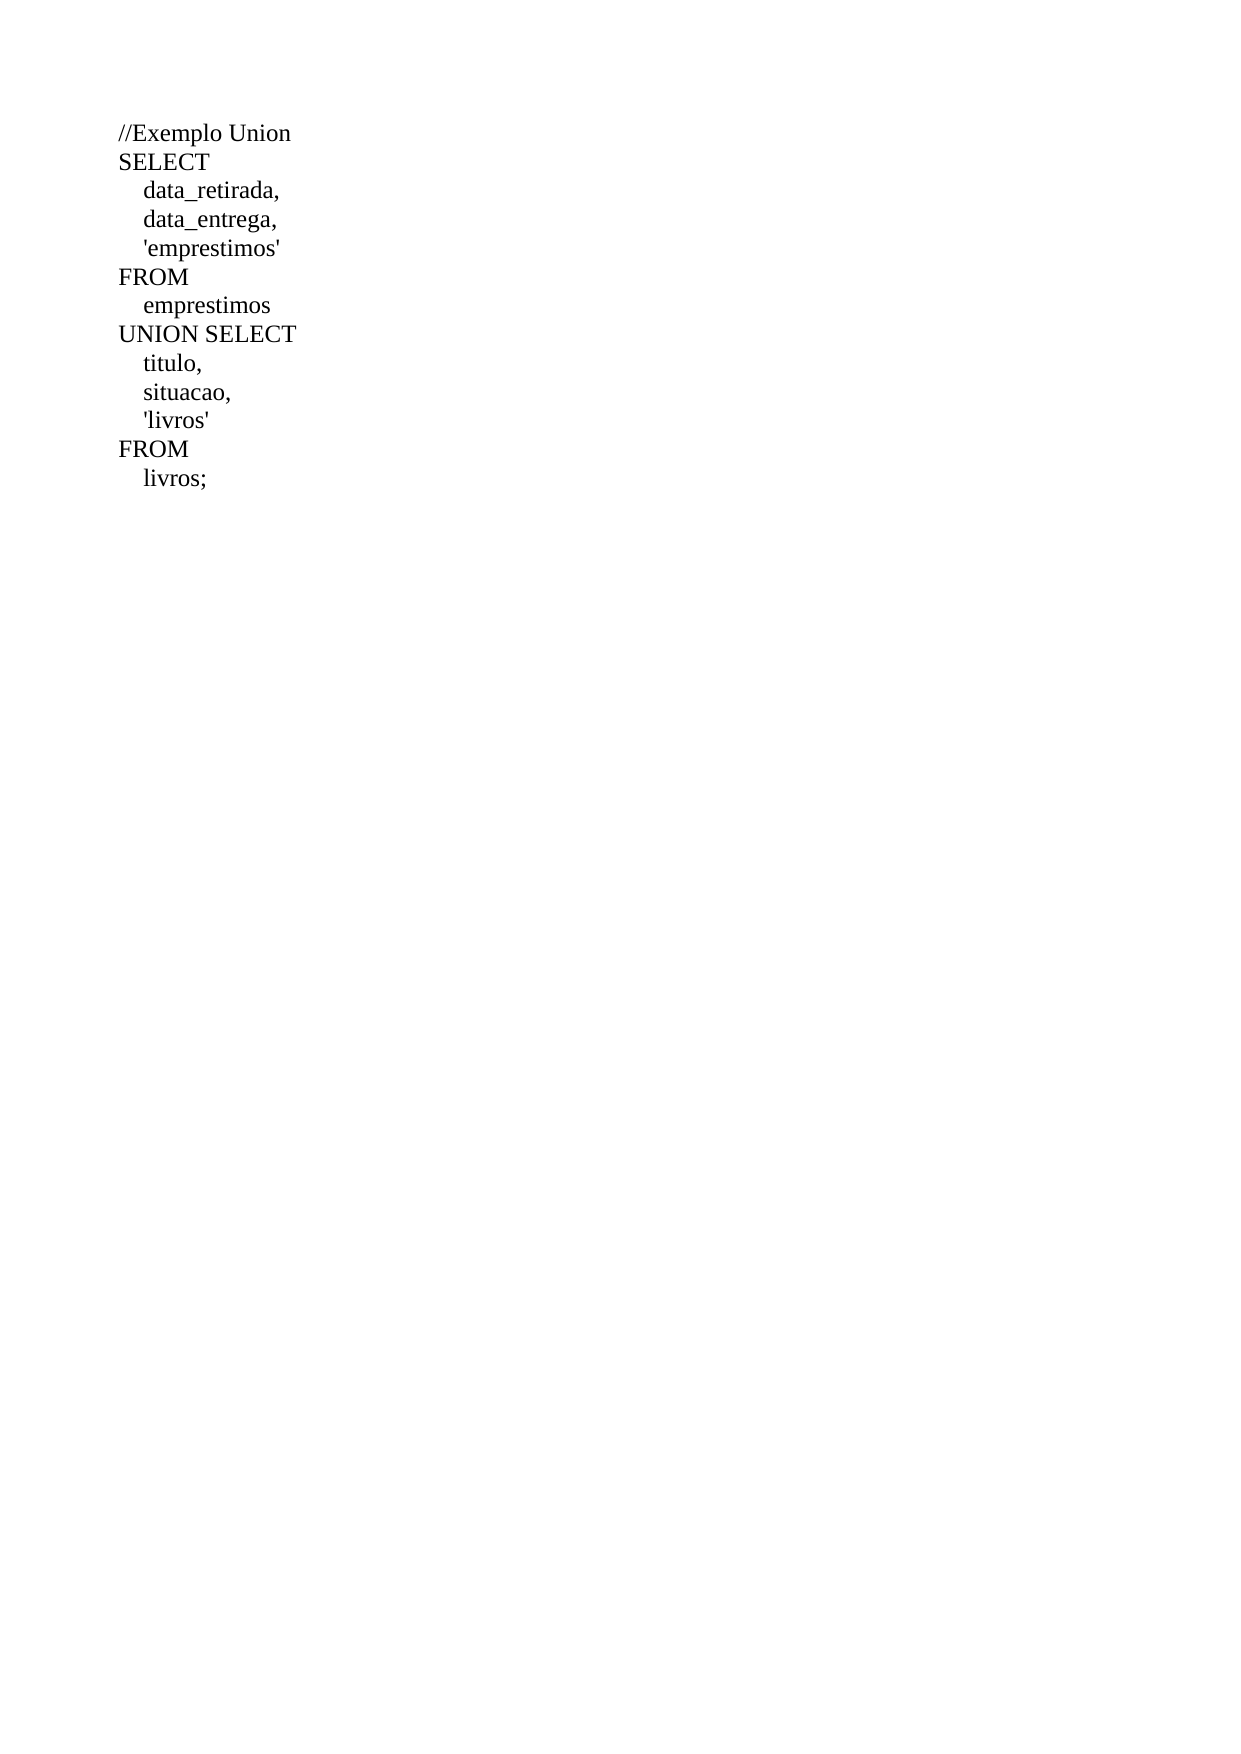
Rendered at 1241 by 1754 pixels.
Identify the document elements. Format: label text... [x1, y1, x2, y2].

text data_entrega, [118, 204, 1122, 233]
text UNION SELECT [118, 319, 1122, 348]
text 'emprestimos' [118, 233, 1122, 262]
text emprestimos [118, 291, 1122, 319]
text SELECT [118, 147, 1122, 176]
text //Exemplo Union [118, 118, 1122, 147]
text 'livros' [118, 406, 1122, 434]
text FROM [118, 262, 1122, 291]
text livros; [118, 463, 1122, 492]
text data_retirada, [118, 176, 1122, 204]
text titulo, [118, 348, 1122, 377]
text FROM [118, 434, 1122, 463]
text situacao, [118, 377, 1122, 406]
